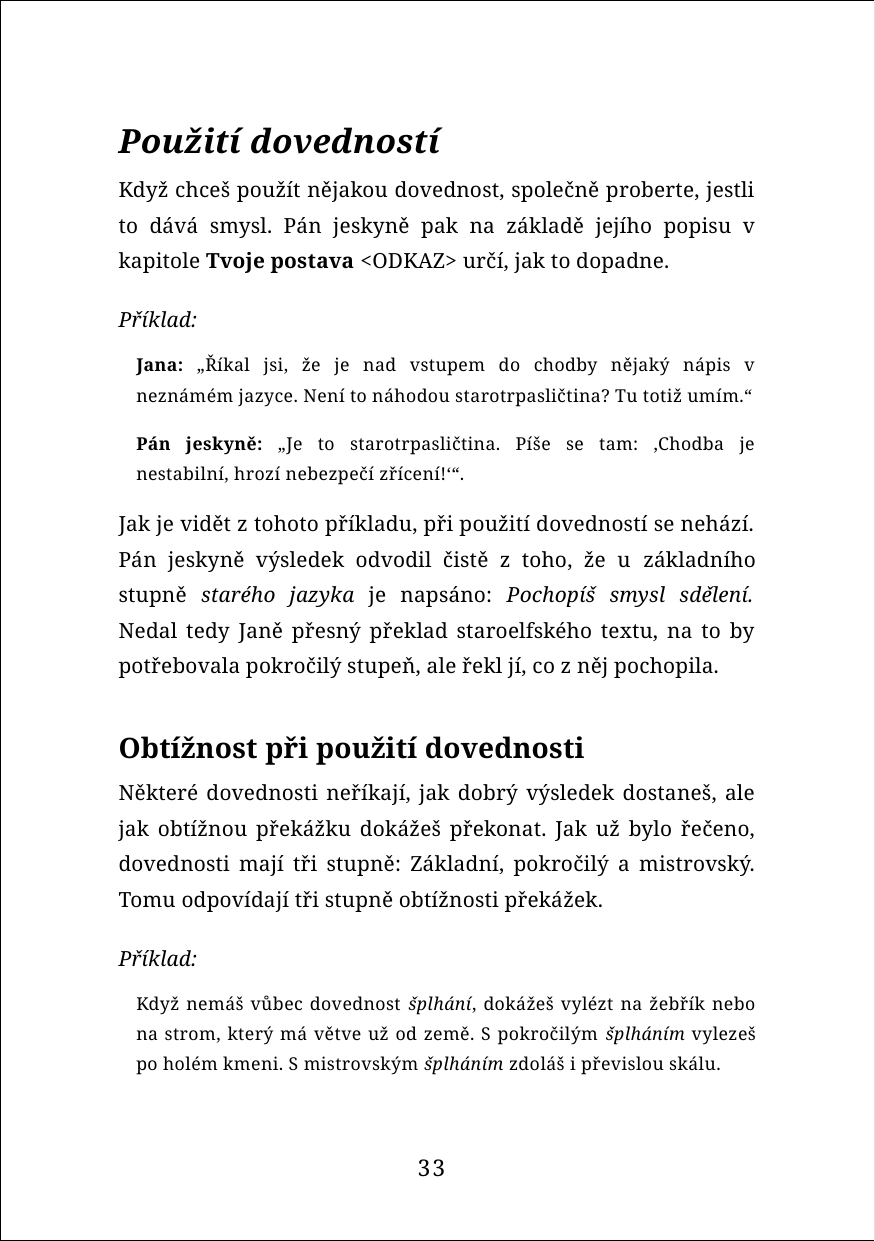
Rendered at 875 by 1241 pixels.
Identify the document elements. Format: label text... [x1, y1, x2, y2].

text Když chceš použít nějakou dovednost, společně proberte, jestli to dává smysl. Pán jeskyně pak na základě jejího popisu v kapitole Tvoje postava <ODKAZ> určí, jak to dopadne. [118, 175, 756, 275]
text Jana: „Říkal jsi, že je nad vstupem do chodby nějaký nápis v neznámém jazyce. Není to náhodou starotrpasličtina? Tu totiž umím.“ [136, 353, 756, 407]
text Jak je vidět z tohoto příkladu, při použití dovedností se nehází. Pán jeskyně výsledek odvodil čistě z toho, že u základního stupně starého jazyka je napsáno: Pochopíš smysl sdělení. Nedal tedy Janě přesný překlad staroelfského textu, na to by potřebovala pokročilý stupeň, ale řekl jí, co z něj pochopila. [118, 509, 756, 680]
text Příklad: [118, 944, 756, 972]
text Příklad: [118, 306, 756, 334]
text Když nemáš vůbec dovednost šplhání, dokážeš vylézt na žebřík nebo na strom, který má větve už od země. S pokročilým šplháním vylezeš po holém kmeni. S mistrovským šplháním zdoláš i převislou skálu. [136, 991, 756, 1076]
subtitle Obtížnost při použití dovednosti [118, 728, 756, 766]
subtitle Použití dovedností [118, 118, 756, 164]
text Některé dovednosti neříkají, jak dobrý výsledek dostaneš, ale jak obtížnou překážku dokážeš překonat. Jak už bylo řečeno, dovednosti mají tři stupně: Základní, pokročilý a mistrovský. Tomu odpovídají tři stupně obtížnosti překážek. [118, 778, 756, 913]
text Pán jeskyně: „Je to starotrpasličtina. Píše se tam: ‚Chodba je nestabilní, hrozí nebezpečí zřícení!‘“. [136, 431, 756, 485]
